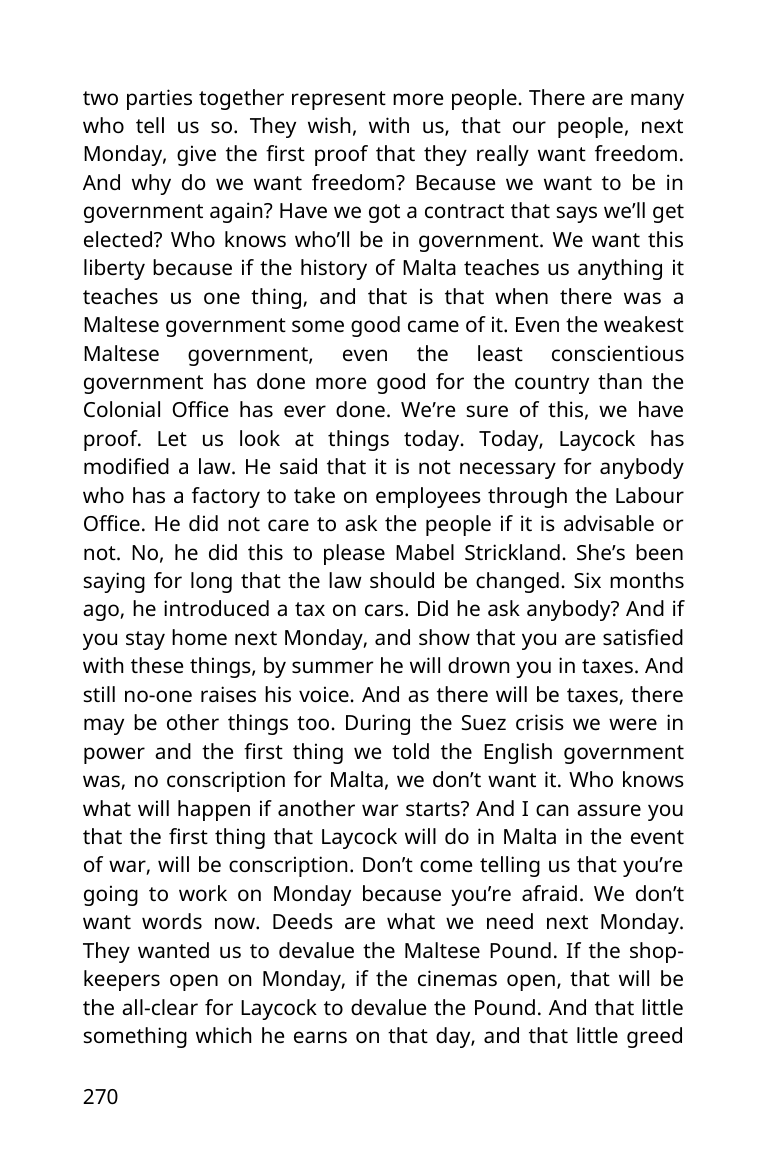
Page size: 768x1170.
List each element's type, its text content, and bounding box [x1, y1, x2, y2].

text two parties together represent more people. There are many who tell us so. They wish, with us, that our people, next Monday, give the first proof that they really want freedom. And why do we want freedom? Because we want to be in government again? Have we got a contract that says we’ll get elected? Who knows who’ll be in government. We want this liberty because if the history of Malta teaches us anything it teaches us one thing, and that is that when there was a Maltese government some good came of it. Even the weakest Maltese government, even the least conscientious government has done more good for the country than the Colonial Office has ever done. We’re sure of this, we have proof. Let us look at things today. Today, Laycock has modified a law. He said that it is not necessary for anybody who has a factory to take on employees through the Labour Office. He did not care to ask the people if it is advisable or not. No, he did this to please Mabel Strickland. She’s been saying for long that the law should be changed. Six months ago, he introduced a tax on cars. Did he ask anybody? And if you stay home next Monday, and show that you are satisfied with these things, by summer he will drown you in taxes. And still no-one raises his voice. And as there will be taxes, there may be other things too. During the Suez crisis we were in power and the first thing we told the English government was, no conscription for Malta, we don’t want it. Who knows what will happen if another war starts? And I can assure you that the first thing that Laycock will do in Malta in the event of war, will be conscription. Don’t come telling us that you’re going to work on Monday because you’re afraid. We don’t want words now. Deeds are what we need next Monday. They wanted us to devalue the Maltese Pound. If the shop-keepers open on Monday, if the cinemas open, that will be the all-clear for Laycock to devalue the Pound. And that little something which he earns on that day, and that little greed [83, 83, 685, 1049]
